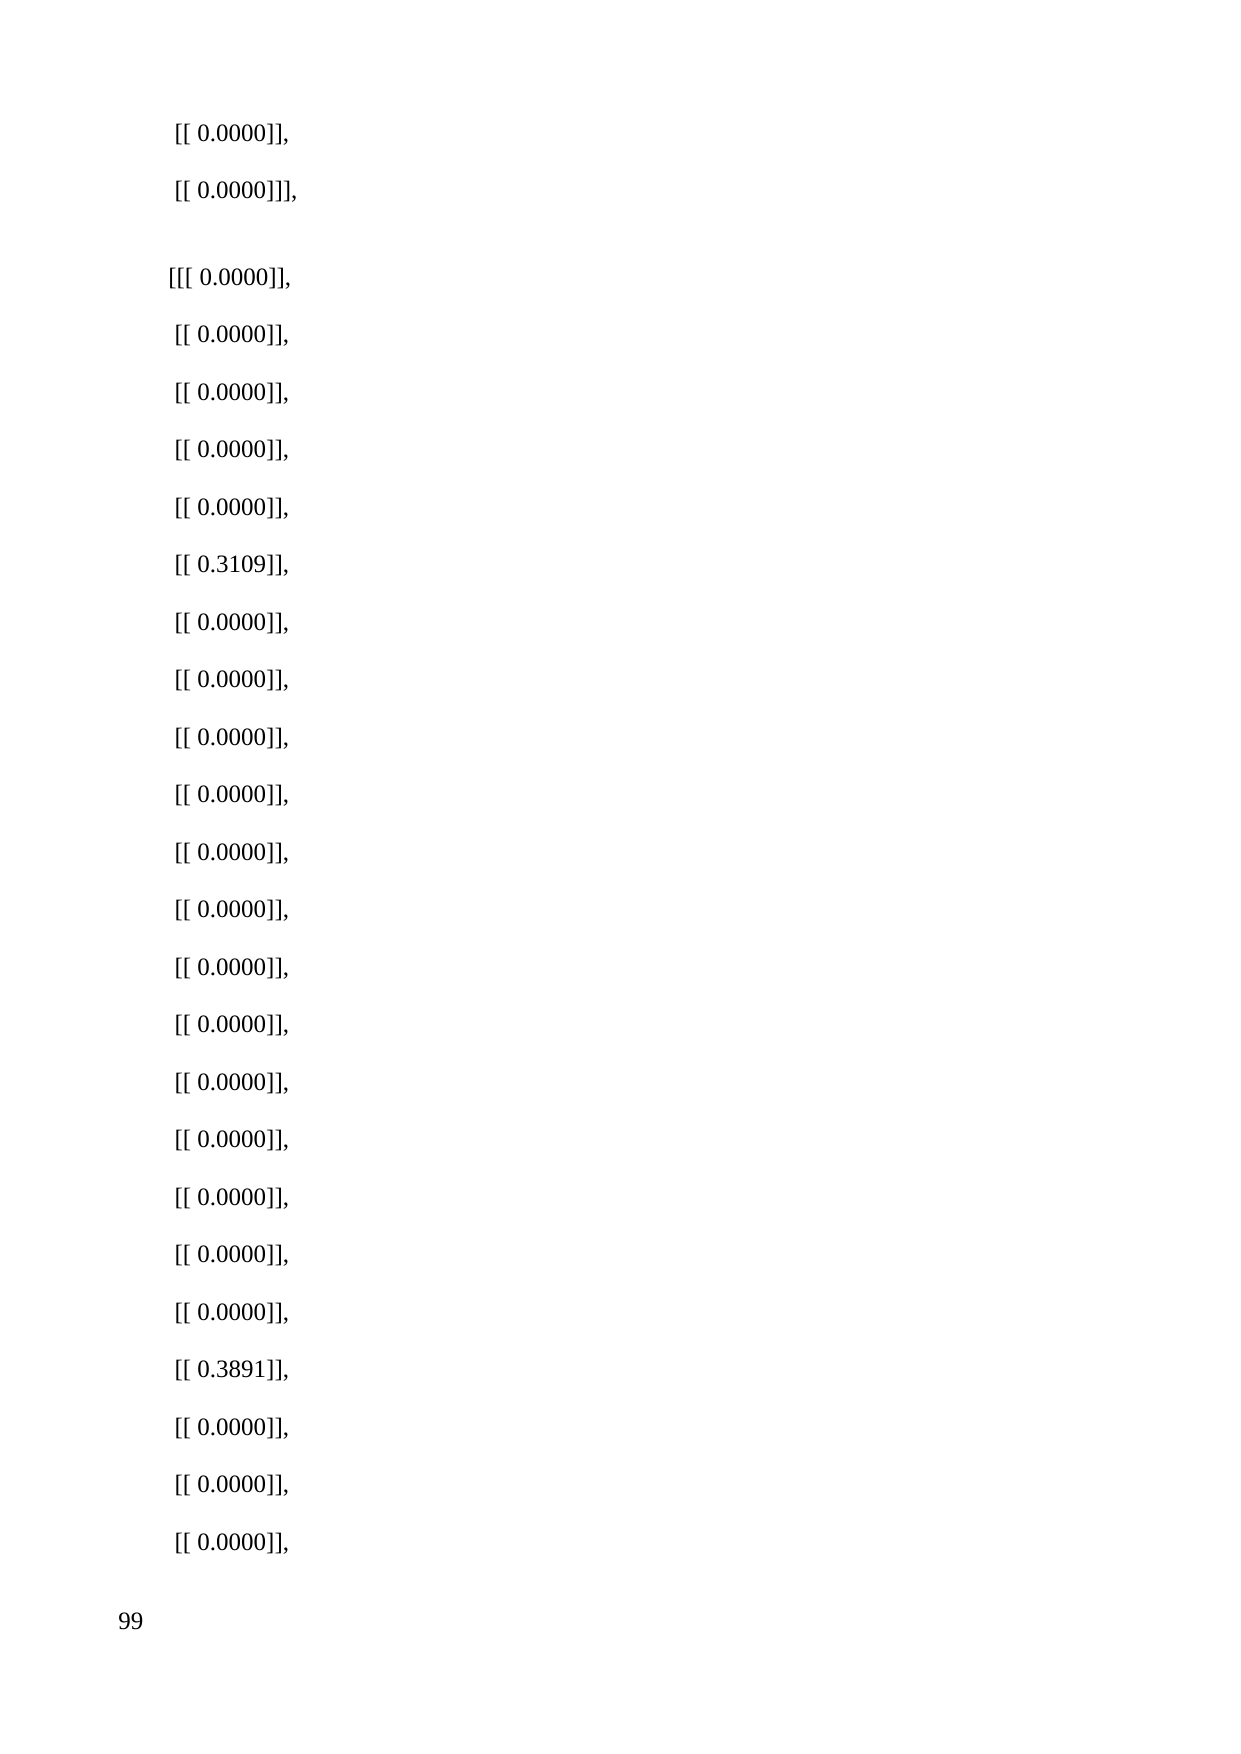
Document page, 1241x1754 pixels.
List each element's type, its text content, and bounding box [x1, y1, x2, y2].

text [[ 0.0000]], [118, 492, 1122, 521]
text [[ 0.0000]], [118, 607, 1122, 636]
text [[ 0.3891]], [118, 1354, 1122, 1383]
text [[ 0.0000]], [118, 377, 1122, 406]
text [[ 0.3109]], [118, 549, 1122, 578]
text [[ 0.0000]], [118, 952, 1122, 981]
text [[ 0.0000]], [118, 837, 1122, 866]
text [[[ 0.0000]], [118, 262, 1122, 291]
text [[ 0.0000]], [118, 434, 1122, 463]
text [[ 0.0000]], [118, 779, 1122, 808]
text [[ 0.0000]], [118, 1469, 1122, 1498]
text [[ 0.0000]], [118, 1239, 1122, 1268]
text [[ 0.0000]], [118, 1009, 1122, 1038]
text [[ 0.0000]], [118, 1067, 1122, 1096]
text [[ 0.0000]], [118, 1297, 1122, 1326]
text [[ 0.0000]], [118, 1527, 1122, 1556]
text [[ 0.0000]], [118, 664, 1122, 693]
text [[ 0.0000]], [118, 1124, 1122, 1153]
text [[ 0.0000]], [118, 1412, 1122, 1441]
text [[ 0.0000]], [118, 722, 1122, 751]
text [[ 0.0000]], [118, 319, 1122, 348]
text [[ 0.0000]], [118, 894, 1122, 923]
text [[ 0.0000]], [118, 1182, 1122, 1211]
text [[ 0.0000]]], [118, 176, 1122, 204]
text [[ 0.0000]], [118, 118, 1122, 147]
